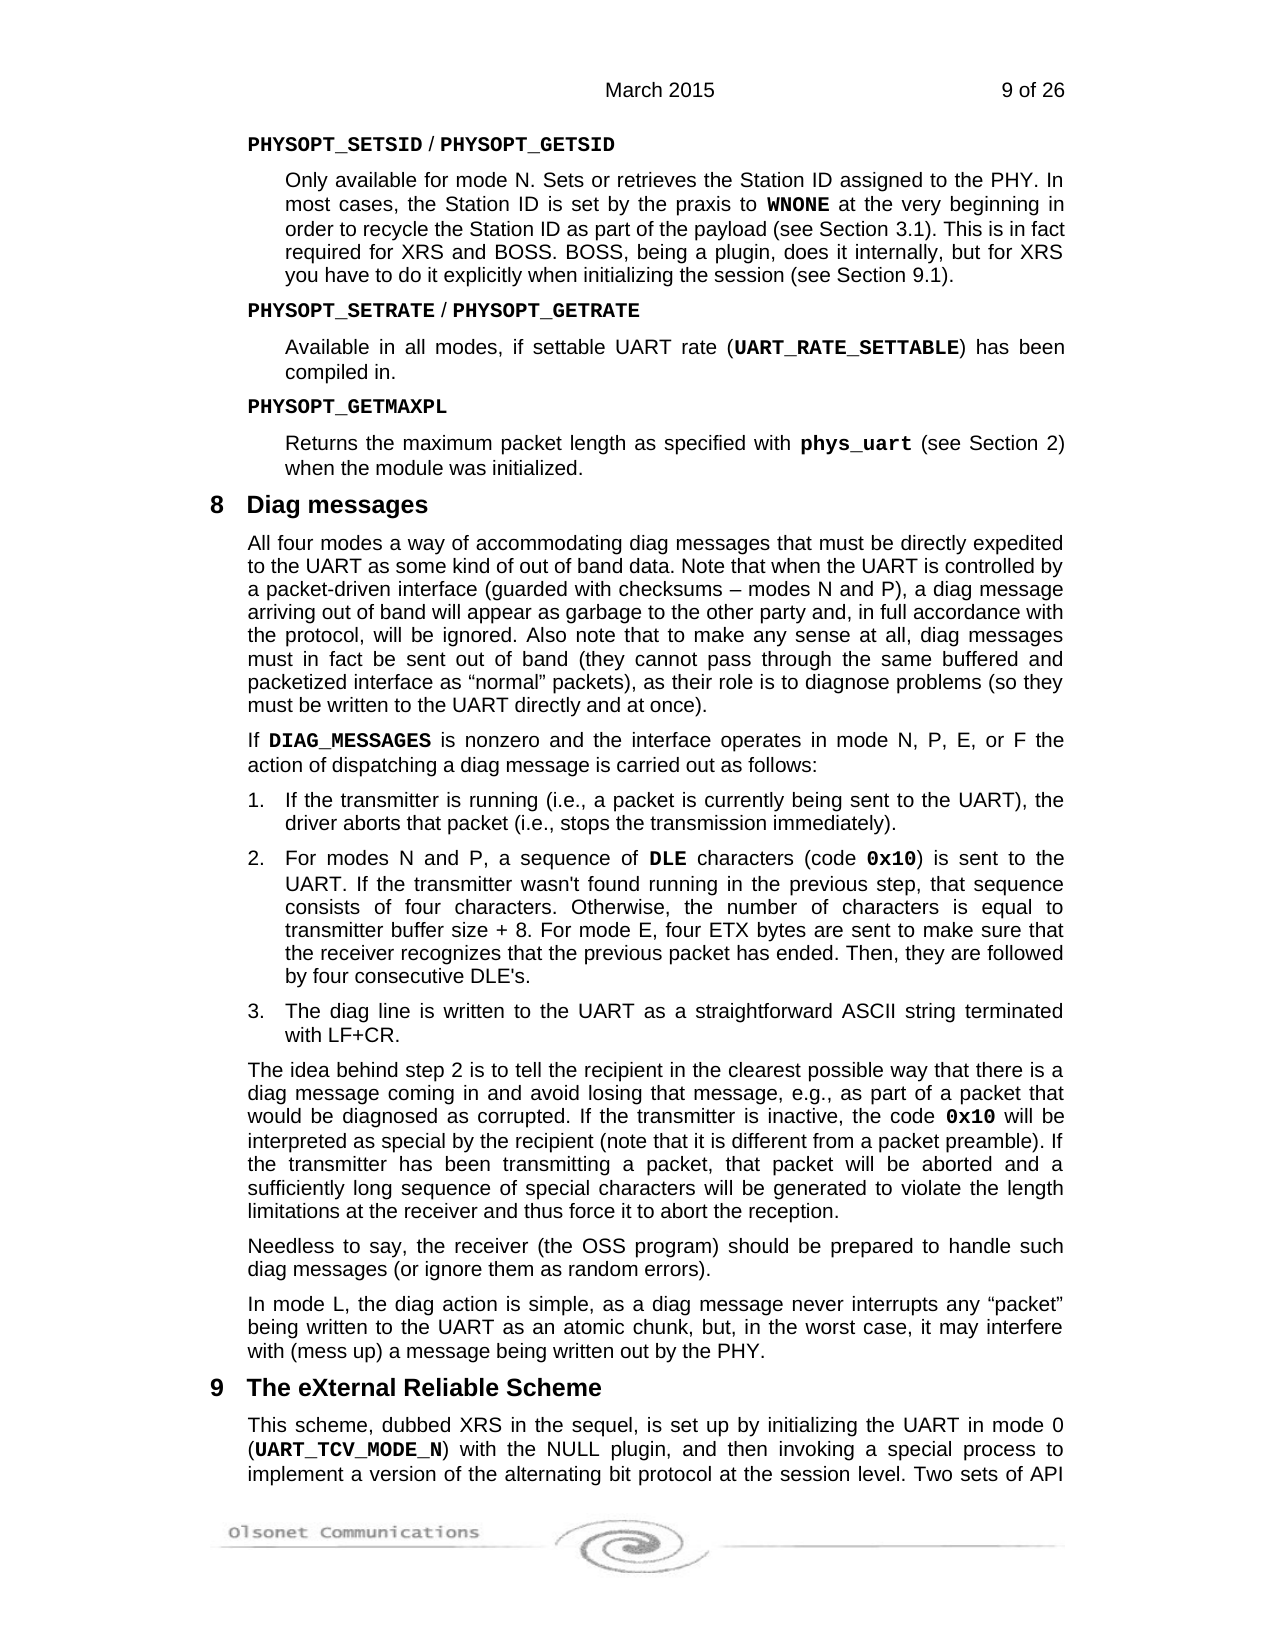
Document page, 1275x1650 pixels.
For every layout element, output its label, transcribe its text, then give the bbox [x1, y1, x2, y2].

list If the transmitter is running (i.e., a packet is currently being sent to the UART), the driver aborts that packet (i.e., stops the transmission immediately). [247, 789, 1065, 835]
text Needless to say, the receiver (the OSS program) should be prepared to handle such diag messages (or ignore them as random errors). [247, 1234, 1065, 1281]
text Only available for mode N. Sets or retrieves the Station ID assigned to the PHY. In most cases, the Station ID is set by the praxis to WNONE at the very beginning in order to recycle the Station ID as part of the payload (see Section 3.1). This is in fact required for XRS and BOSS. BOSS, being a plugin, does it internally, but for XRS you have to do it explicitly when initializing the session (see Section 9.1). [285, 169, 1065, 287]
text The idea behind step 2 is to tell the recipient in the clearest possible way that there is a diag message coming in and avoid losing that message, e.g., as part of a packet that would be diagnosed as corrupted. If the transmitter is inactive, the code 0x10 will be interpreted as special by the recipient (note that it is different from a packet preamble). If the transmitter has been transmitting a packet, that packet will be aborted and a sufficiently long sequence of special characters will be generated to violate the length limitations at the receiver and thus force it to abort the reception. [247, 1058, 1065, 1223]
text Returns the maximum packet length as specified with phys_uart (see Section 2) when the module was initialized. [285, 431, 1065, 479]
list For modes N and P, a sequence of DLE characters (code 0x10) is sent to the UART. If the transmitter wasn't found running in the previous step, that sequence consists of four characters. Otherwise, the number of characters is equal to transmitter buffer size + 8. For mode E, four ETX bytes are sent to make sure that the receiver recognizes that the previous packet has ended. Then, they are followed by four consecutive DLE's. [247, 847, 1065, 988]
text If DIAG_MESSAGES is nonzero and the interface operates in mode N, P, E, or F the action of dispatching a diag message is carried out as follows: [247, 729, 1065, 777]
picture [210, 1504, 1065, 1596]
text All four modes a way of accommodating diag messages that must be directly expedited to the UART as some kind of out of band data. Note that when the UART is controlled by a packet-driven interface (guarded with checksums – modes N and P), a diag message arriving out of band will appear as garbage to the other party and, in full accordance with the protocol, will be ignored. Also note that to make any sense at all, diag messages must in fact be sent out of band (they cannot pass through the same buffered and packetized interface as “normal” packets), as their role is to diagnose problems (so they must be written to the UART directly and at once). [247, 531, 1065, 717]
text In mode L, the diag action is simple, as a diag message never interrupts any “packet” being written to the UART as an atomic chunk, but, in the worst case, it may interfere with (mess up) a message being written out by the PHY. [247, 1293, 1065, 1362]
subtitle The eXternal Reliable Scheme [210, 1374, 1065, 1402]
text Available in all modes, if settable UART rate (UART_RATE_SETTABLE) has been compiled in. [285, 336, 1065, 384]
list The diag line is written to the UART as a straightforward ASCII string terminated with LF+CR. [247, 1000, 1065, 1046]
text PHYSOPT_SETRATE / PHYSOPT_GETRATE [247, 299, 1065, 324]
text PHYSOPT_SETSID / PHYSOPT_GETSID [247, 132, 1065, 157]
text This scheme, dubbed XRS in the sequel, is set up by initializing the UART in mode 0 (UART_TCV_MODE_N) with the NULL plugin, and then invoking a special process to implement a version of the alternating bit protocol at the session level. Two sets of API [247, 1414, 1065, 1485]
text PHYSOPT_GETMAXPL [247, 396, 1065, 419]
subtitle Diag messages [210, 491, 1065, 519]
